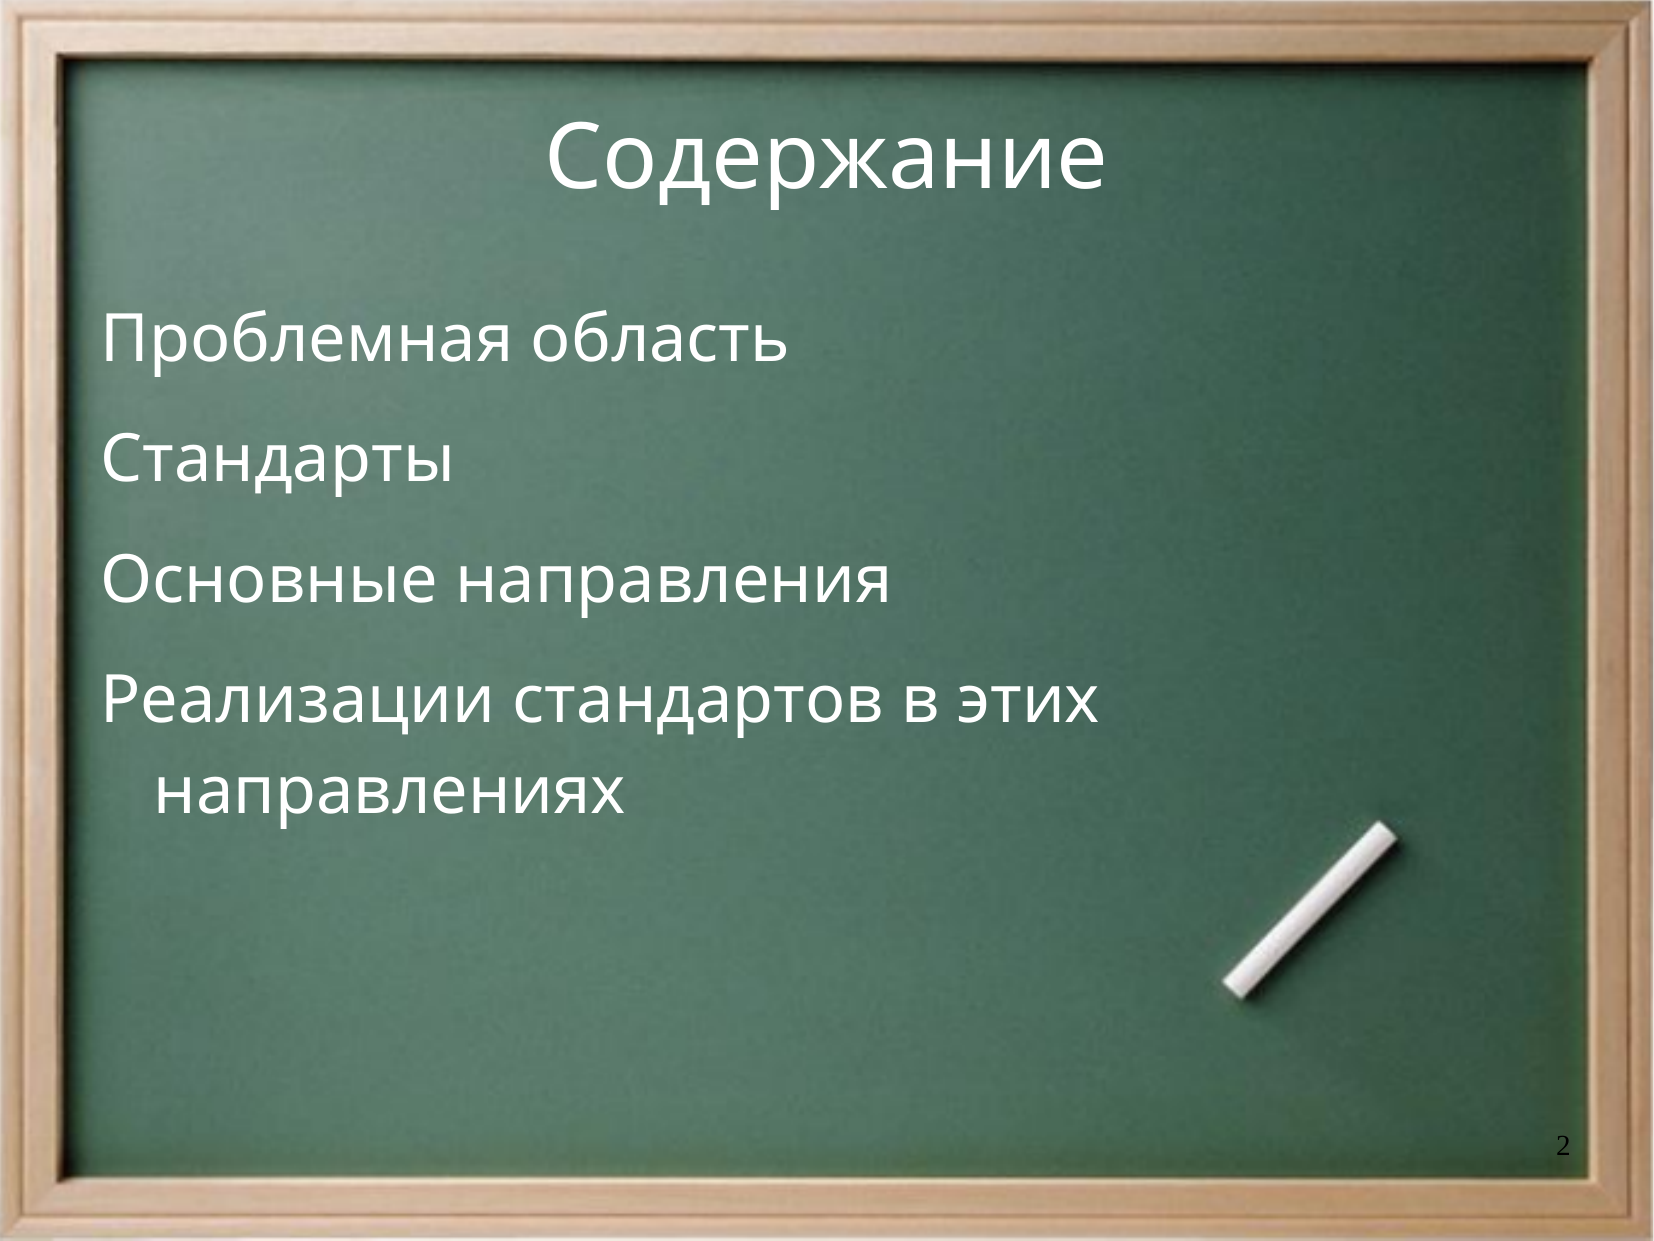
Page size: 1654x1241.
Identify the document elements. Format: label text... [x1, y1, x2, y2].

picture [0, 0, 1654, 1241]
title Содержание [82, 49, 1571, 257]
list Проблемная область Стандарты Основные направления Реализации стандартов в этих направлениях [82, 290, 1571, 1094]
